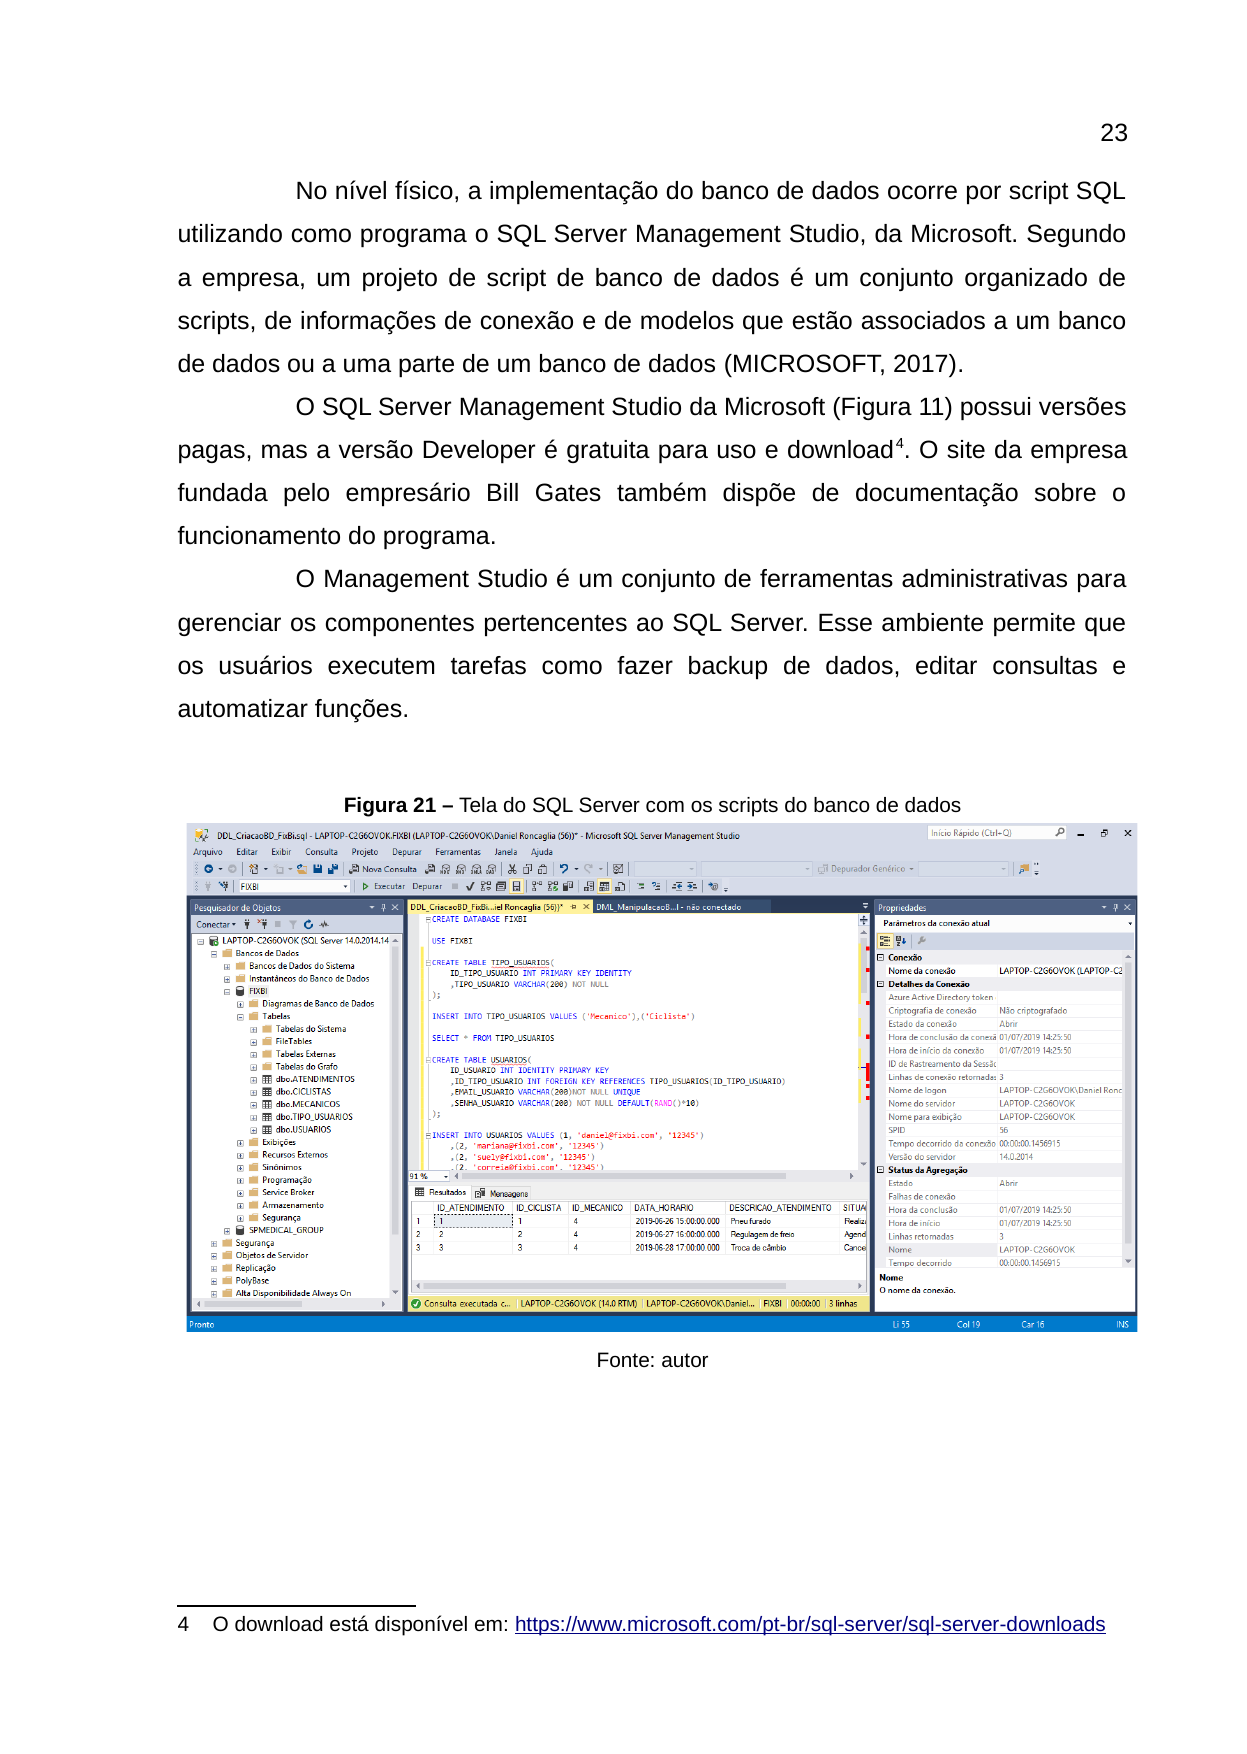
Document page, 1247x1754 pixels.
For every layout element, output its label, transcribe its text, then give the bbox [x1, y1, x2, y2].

text O SQL Server Management Studio da Microsoft (Figura 11) possui versões pagas, mas a versão Developer é gratuita para uso e download. O site da empresa fundada pelo empresário Bill Gates também dispõe de documentação sobre o funcionamento do programa. [177, 392, 1128, 550]
text No nível físico, a implementação do banco de dados ocorre por script SQL utilizando como programa o SQL Server Management Studio, da Microsoft. Segundo a empresa, um projeto de script de banco de dados é um conjunto organizado de scripts, de informações de conexão e de modelos que estão associados a um banco de dados ou a uma parte de um banco de dados (MICROSOFT, 2017). [177, 176, 1128, 378]
text O Management Studio é um conjunto de ferramentas administrativas para gerenciar os componentes pertencentes ao SQL Server. Esse ambiente permite que os usuários executem tarefas como fazer backup de dados, editar consultas e automatizar funções. [177, 564, 1128, 723]
picture [186, 823, 1138, 1332]
text Fonte: autor [177, 1332, 1128, 1372]
text Figura 21 – Tela do SQL Server com os scripts do banco de dados [177, 793, 1128, 817]
text [177, 780, 1128, 793]
text O download está disponível em: https://www.microsoft.com/pt-br/sql-server/sql-server-downloads [177, 1612, 1128, 1636]
